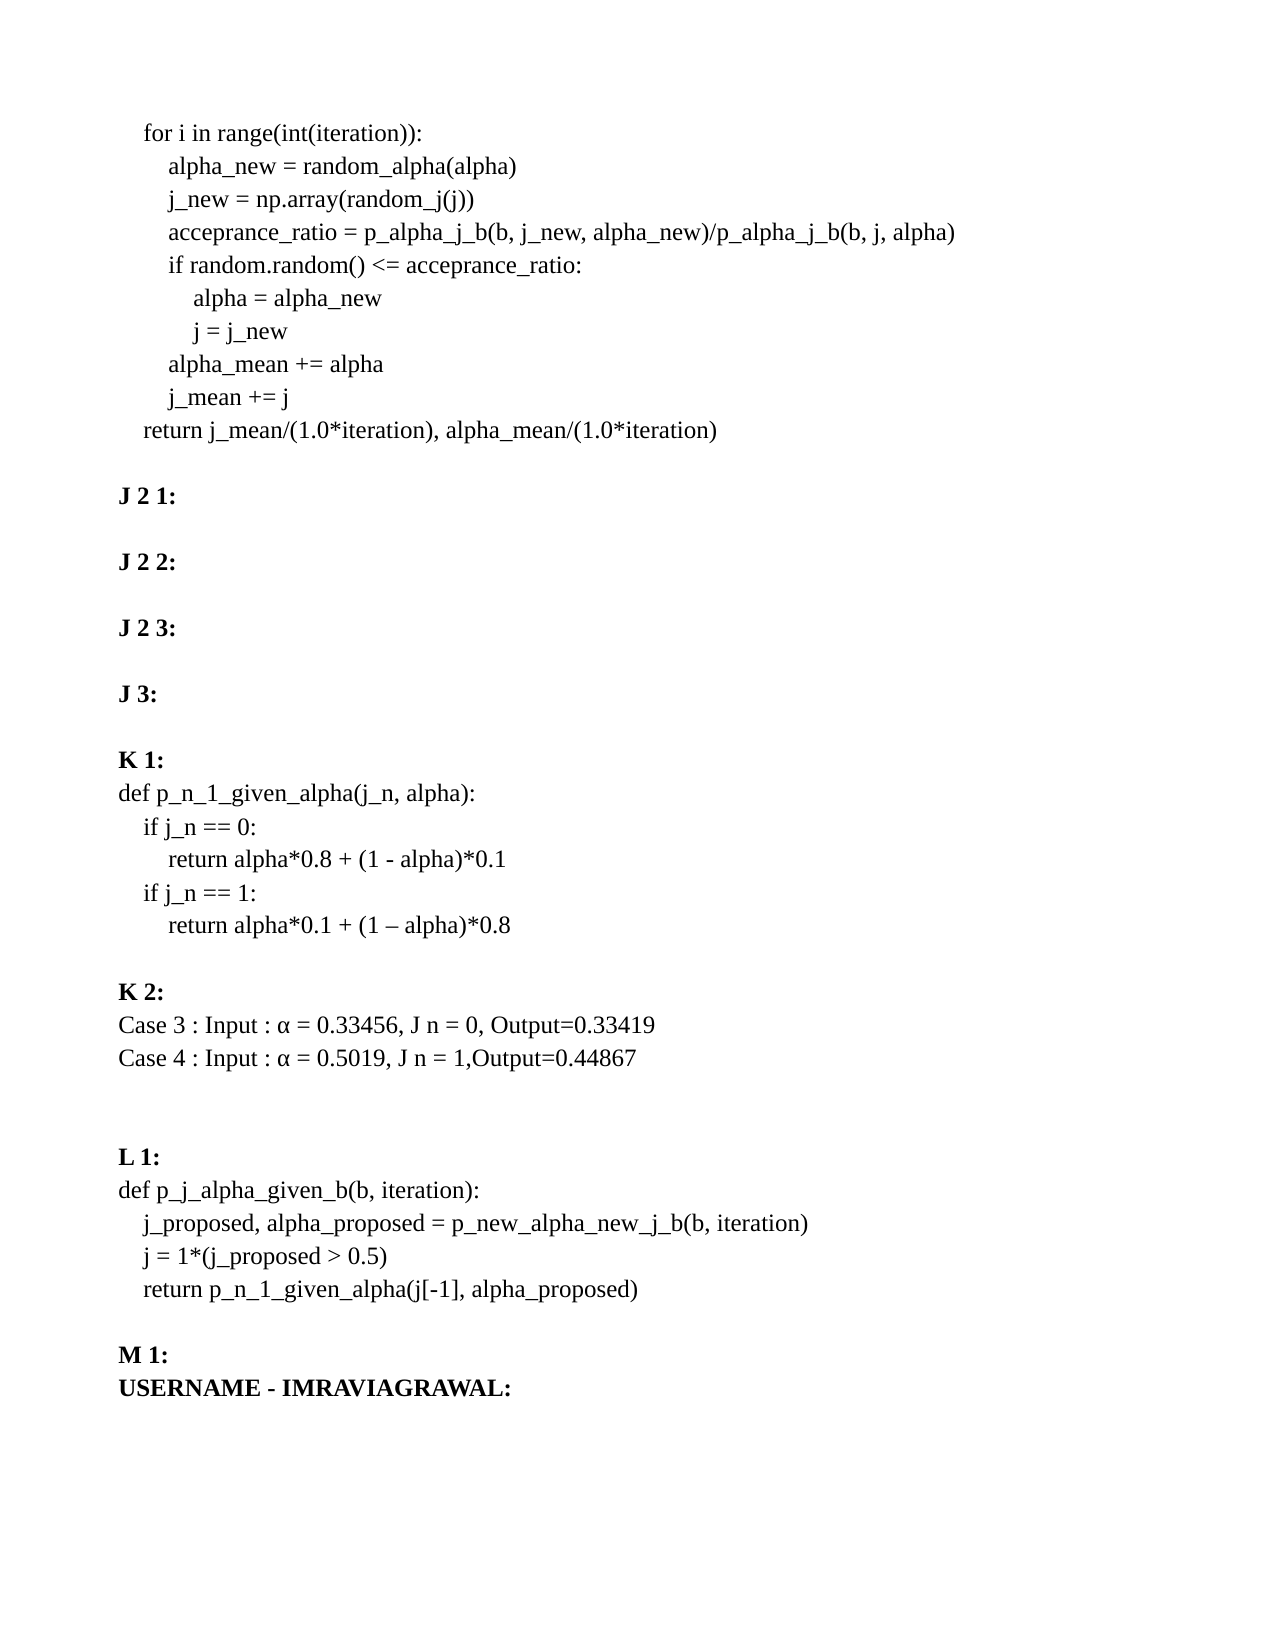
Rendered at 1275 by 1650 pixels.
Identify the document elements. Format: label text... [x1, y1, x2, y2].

text for i in range(int(iteration)): [118, 118, 1157, 147]
text return alpha*0.1 + (1 – alpha)*0.8 [118, 911, 1157, 939]
text j_new = np.array(random_j(j)) [118, 184, 1157, 213]
text alpha_new = random_alpha(alpha) [118, 151, 1157, 180]
text J 2 1: [118, 481, 1157, 510]
text Case 4 : Input : α = 0.5019, J n = 1,Output=0.44867 [118, 1043, 1157, 1071]
text j = 1*(j_proposed > 0.5) [118, 1241, 1157, 1269]
text M 1: [118, 1340, 1157, 1369]
text j_mean += j [118, 382, 1157, 411]
text USERNAME - IMRAVIAGRAWAL: [118, 1373, 1157, 1402]
text def p_n_1_given_alpha(j_n, alpha): [118, 778, 1157, 807]
text acceprance_ratio = p_alpha_j_b(b, j_new, alpha_new)/p_alpha_j_b(b, j, alpha) [118, 217, 1157, 246]
text return alpha*0.8 + (1 - alpha)*0.1 [118, 844, 1157, 873]
text Case 3 : Input : α = 0.33456, J n = 0, Output=0.33419 [118, 1010, 1157, 1038]
text J 2 3: [118, 613, 1157, 642]
text j = j_new [118, 316, 1157, 345]
text J 3: [118, 679, 1157, 708]
text K 2: [118, 977, 1157, 1005]
text alpha = alpha_new [118, 283, 1157, 312]
text L 1: [118, 1142, 1157, 1171]
text if j_n == 0: [118, 812, 1157, 840]
text alpha_mean += alpha [118, 349, 1157, 378]
text K 1: [118, 746, 1157, 774]
text j_proposed, alpha_proposed = p_new_alpha_new_j_b(b, iteration) [118, 1208, 1157, 1237]
text return j_mean/(1.0*iteration), alpha_mean/(1.0*iteration) [118, 415, 1157, 444]
text def p_j_alpha_given_b(b, iteration): [118, 1175, 1157, 1203]
text J 2 2: [118, 547, 1157, 576]
text return p_n_1_given_alpha(j[-1], alpha_proposed) [118, 1274, 1157, 1303]
text if random.random() <= acceprance_ratio: [118, 250, 1157, 279]
text if j_n == 1: [118, 878, 1157, 906]
